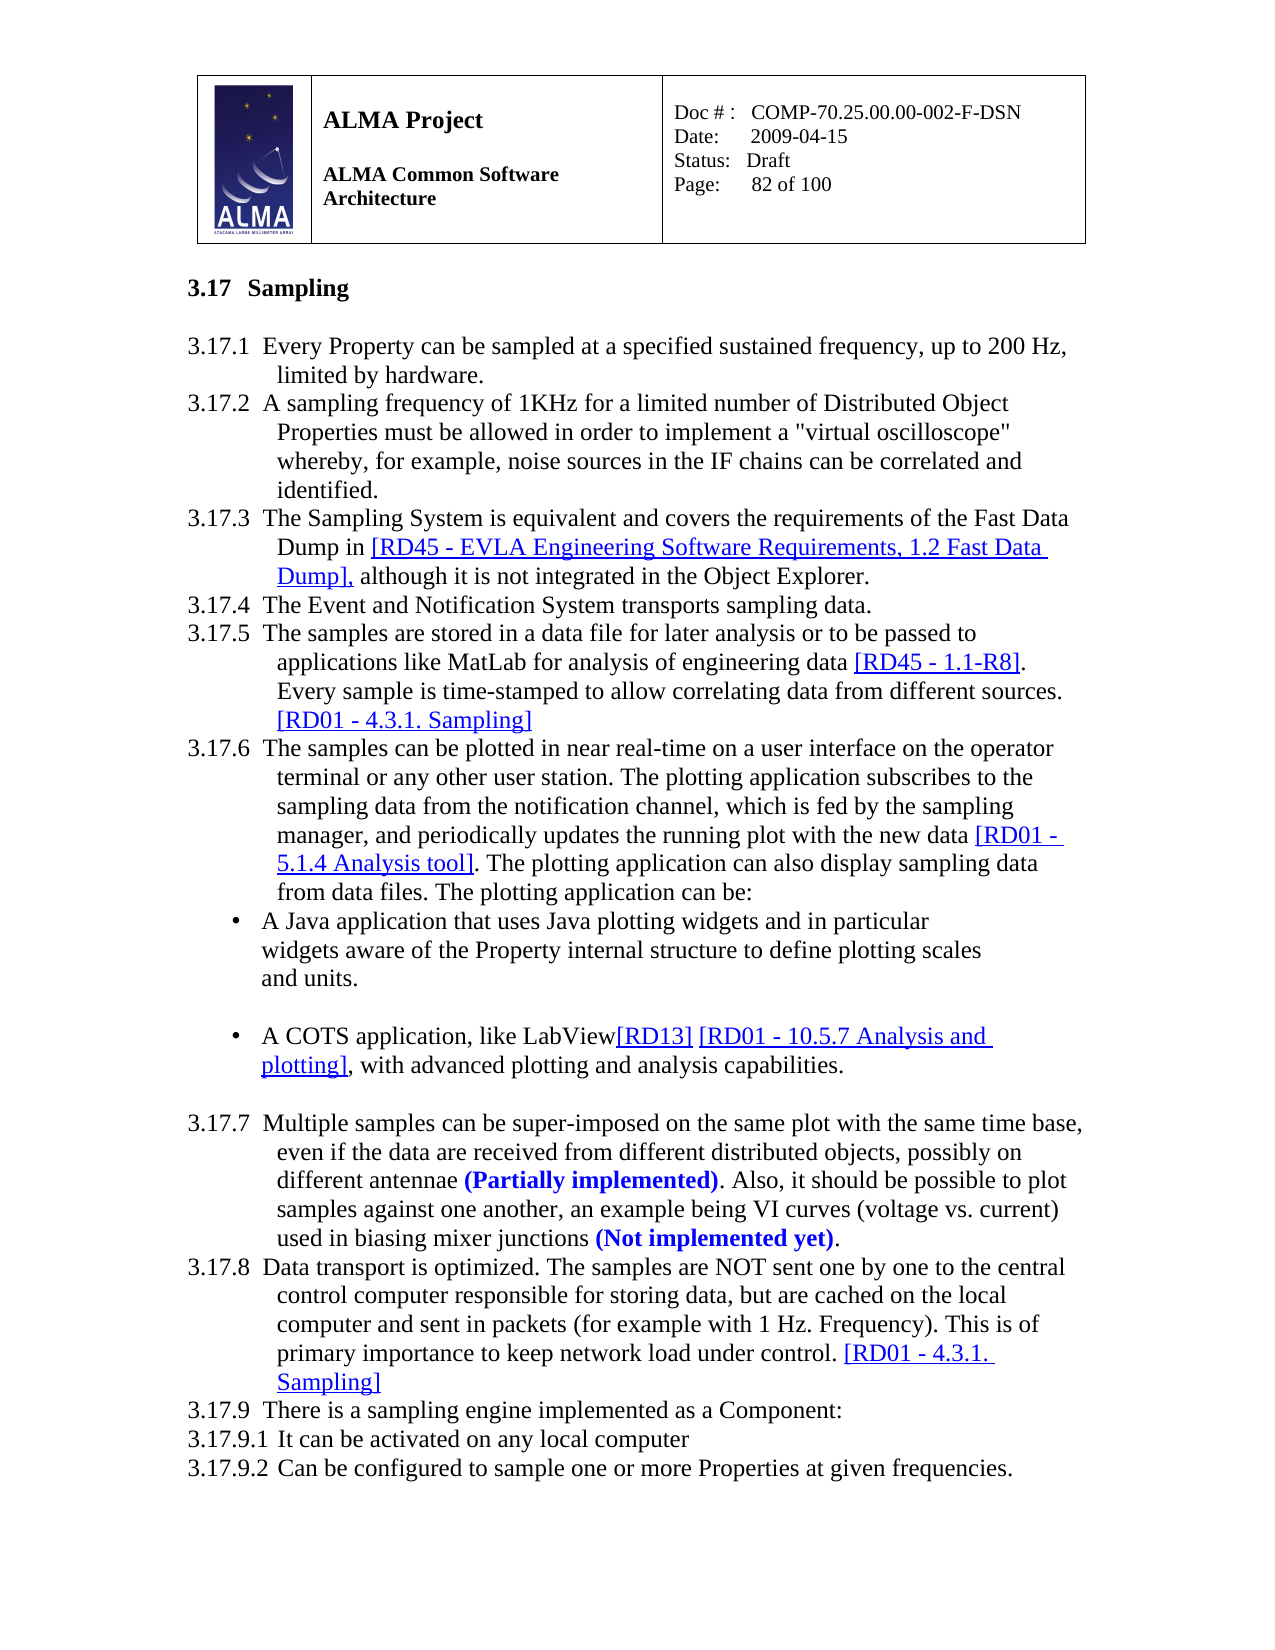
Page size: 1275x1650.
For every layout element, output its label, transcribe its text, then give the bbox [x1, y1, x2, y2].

subtitle A sampling frequency of 1KHz for a limited number of Distributed Object Properties must be allowed in order to implement a "virtual oscilloscope" whereby, for example, noise sources in the IF chains can be correlated and identified. [187, 388, 1087, 503]
subtitle The Event and Notification System transports sampling data. [187, 590, 1087, 618]
subtitle It can be activated on any local computer [187, 1424, 1087, 1453]
subtitle Data transport is optimized. The samples are NOT sent one by one to the central control computer responsible for storing data, but are cached on the local computer and sent in packets (for example with 1 Hz. Frequency). This is of primary importance to keep network load under control. [RD01 - 4.3.1. Sampling] [187, 1252, 1087, 1396]
subtitle Sampling [187, 273, 1087, 302]
picture [214, 85, 293, 235]
subtitle Can be configured to sample one or more Properties at given frequencies. [187, 1453, 1087, 1482]
subtitle The Sampling System is equivalent and covers the requirements of the Fast Data Dump in [RD45 - EVLA Engineering Software Requirements, 1.2 Fast Data Dump], although it is not integrated in the Object Explorer. [187, 503, 1087, 590]
subtitle Every Property can be sampled at a specified sustained frequency, up to 200 Hz, limited by hardware. [187, 331, 1087, 388]
list A Java application that uses Java plotting widgets and in particular widgets aware of the Property internal structure to define plotting scales and units. [232, 906, 1012, 992]
subtitle The samples are stored in a data file for later analysis or to be passed to applications like MatLab for analysis of engineering data [RD45 - 1.1-R8]. Every sample is time-stamped to allow correlating data from different sources. [RD01 - 4.3.1. Sampling] [187, 618, 1087, 733]
subtitle There is a sampling engine implemented as a Component: [187, 1396, 1087, 1424]
subtitle Multiple samples can be super-imposed on the same plot with the same time base, even if the data are received from different distributed objects, possibly on different antennae (Partially implemented). Also, it should be possible to plot samples against one another, an example being VI curves (voltage vs. current) used in biasing mixer junctions (Not implemented yet). [187, 1108, 1087, 1252]
list A COTS application, like LabView[RD13] [RD01 - 10.5.7 Analysis and plotting], with advanced plotting and analysis capabilities. [232, 1021, 1012, 1079]
subtitle The samples can be plotted in near real-time on a user interface on the operator terminal or any other user station. The plotting application subscribes to the sampling data from the notification channel, which is fed by the sampling manager, and periodically updates the running plot with the new data [RD01 - 5.1.4 Analysis tool]. The plotting application can also display sampling data from data files. The plotting application can be: [187, 733, 1087, 906]
